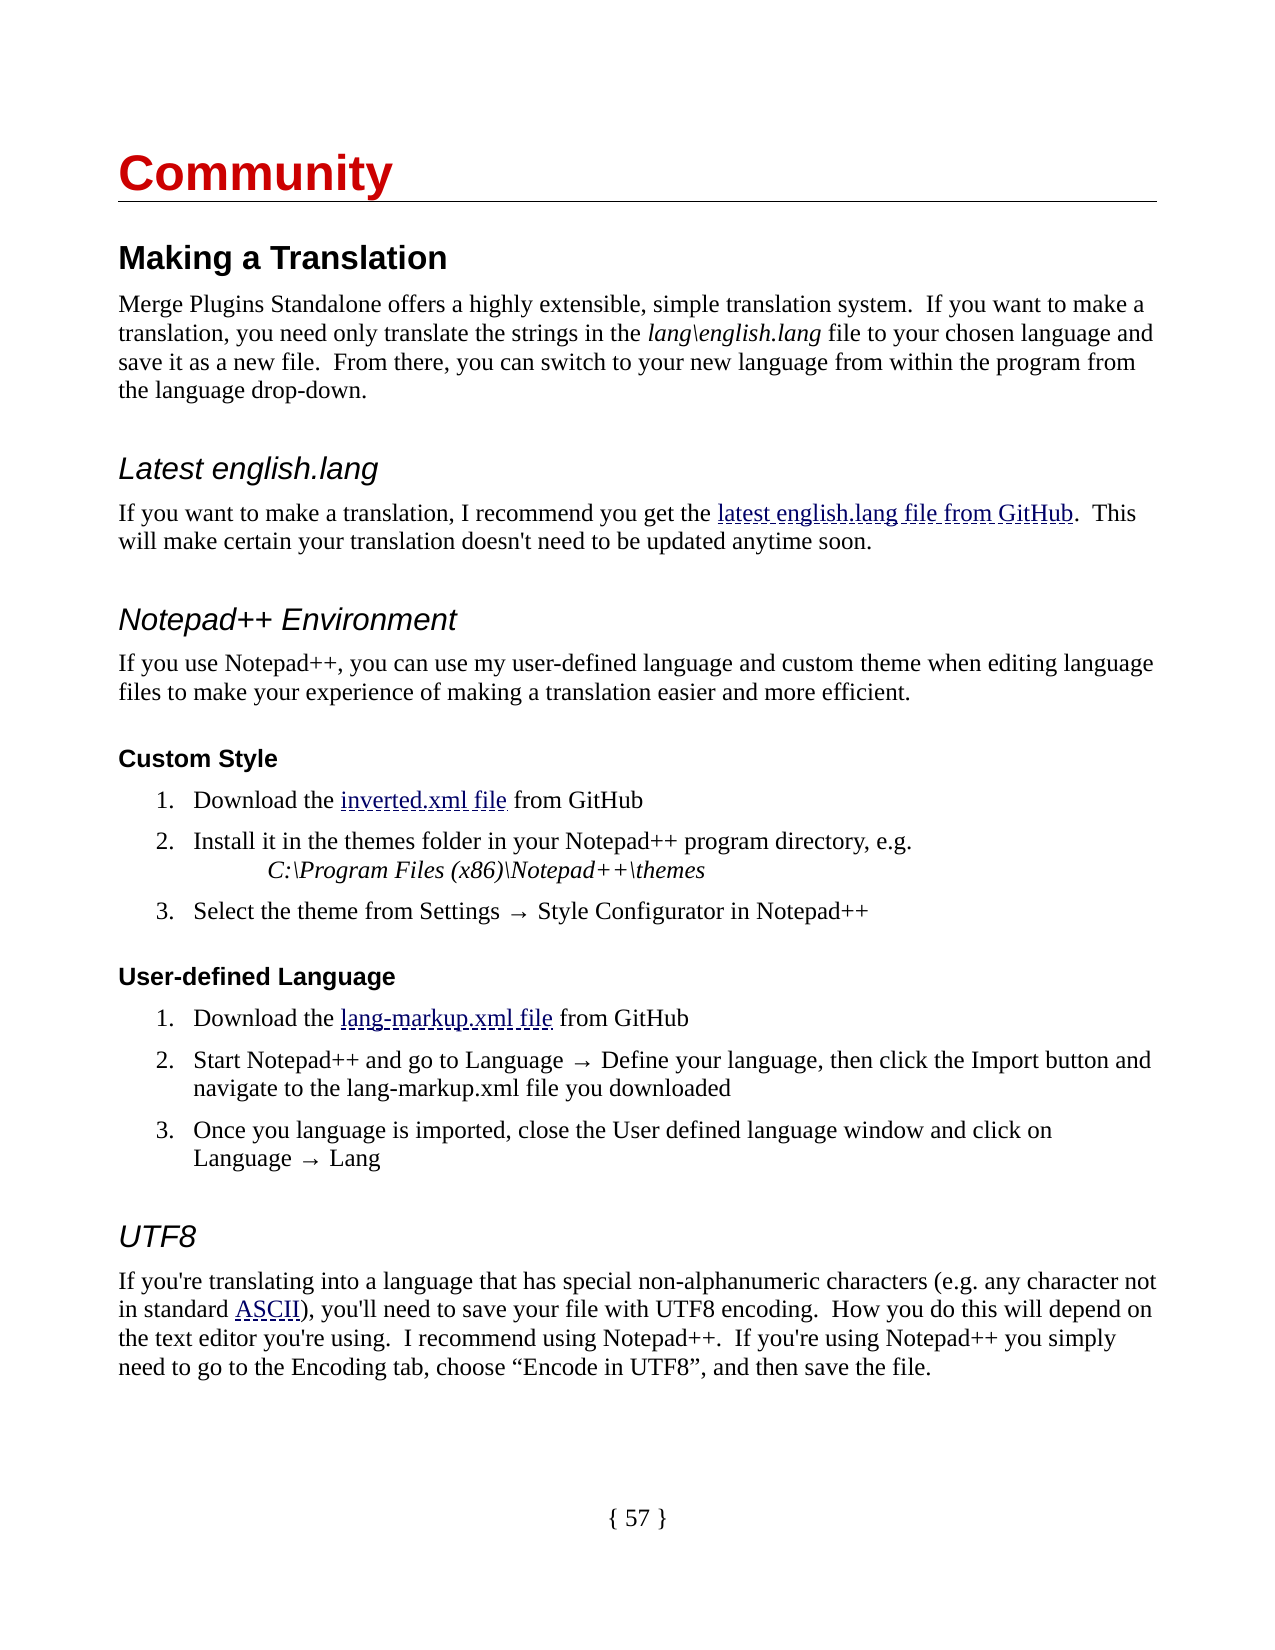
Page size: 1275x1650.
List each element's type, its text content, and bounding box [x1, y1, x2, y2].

subtitle User-defined Language [118, 962, 1157, 991]
subtitle Community [118, 143, 1157, 201]
list Start Notepad++ and go to Language → Define your language, then click the Import button and navigate to the lang-markup.xml file you downloaded [156, 1045, 1157, 1102]
text Merge Plugins Standalone offers a highly extensible, simple translation system. If you want to make a translation, you need only translate the strings in the lang\english.lang file to your chosen language and save it as a new file. From there, you can switch to your new language from within the program from the language drop-down. [118, 289, 1157, 404]
subtitle Making a Translation [118, 238, 1157, 277]
subtitle Latest english.lang [118, 450, 1157, 486]
text If you want to make a translation, I recommend you get the latest english.lang file from GitHub. This will make certain your translation doesn't need to be updated anytime soon. [118, 498, 1157, 555]
list Download the inverted.xml file from GitHub [156, 785, 1157, 813]
list Install it in the themes folder in your Notepad++ program directory, e.g. C:\Program Files (x86)\Notepad++\themes [156, 826, 1157, 883]
list Once you language is imported, close the User defined language window and click on Language → Lang [156, 1115, 1157, 1172]
list Download the lang-markup.xml file from GitHub [156, 1003, 1157, 1032]
text If you use Notepad++, you can use my user-defined language and custom theme when editing language files to make your experience of making a translation easier and more efficient. [118, 648, 1157, 706]
subtitle UTF8 [118, 1218, 1157, 1254]
subtitle Custom Style [118, 743, 1157, 772]
text If you're translating into a language that has special non-alphanumeric characters (e.g. any character not in standard ASCII), you'll need to save your file with UTF8 encoding. How you do this will depend on the text editor you're using. I recommend using Notepad++. If you're using Notepad++ you simply need to go to the Encoding tab, choose “Encode in UTF8”, and then save the file. [118, 1266, 1157, 1381]
subtitle Notepad++ Environment [118, 601, 1157, 637]
list Select the theme from Settings → Style Configurator in Notepad++ [156, 896, 1157, 925]
